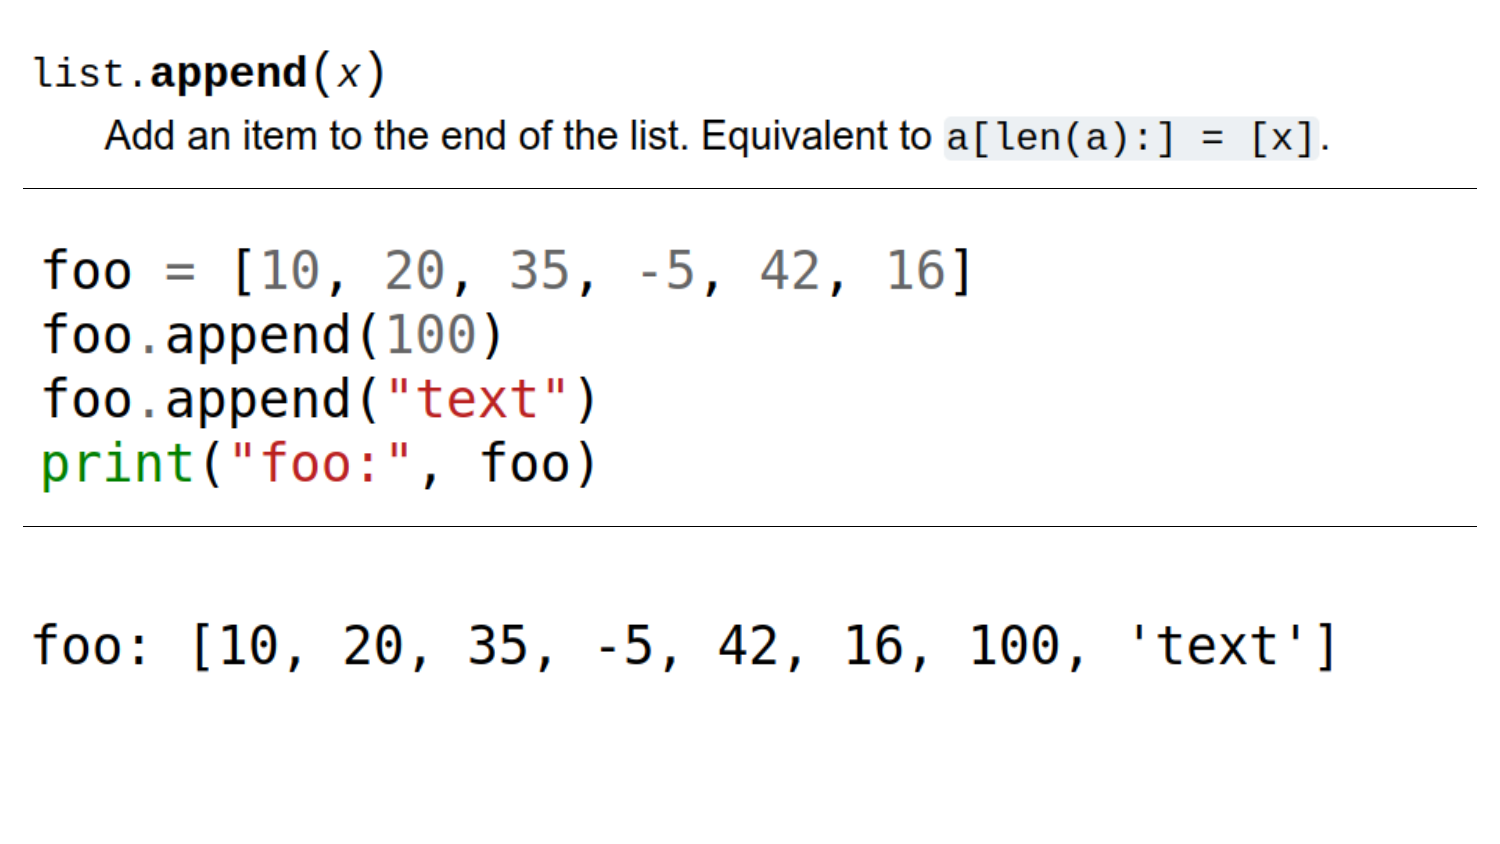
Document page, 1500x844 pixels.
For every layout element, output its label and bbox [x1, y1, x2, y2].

picture [23, 35, 1351, 175]
picture [26, 606, 1347, 686]
picture [33, 236, 981, 499]
